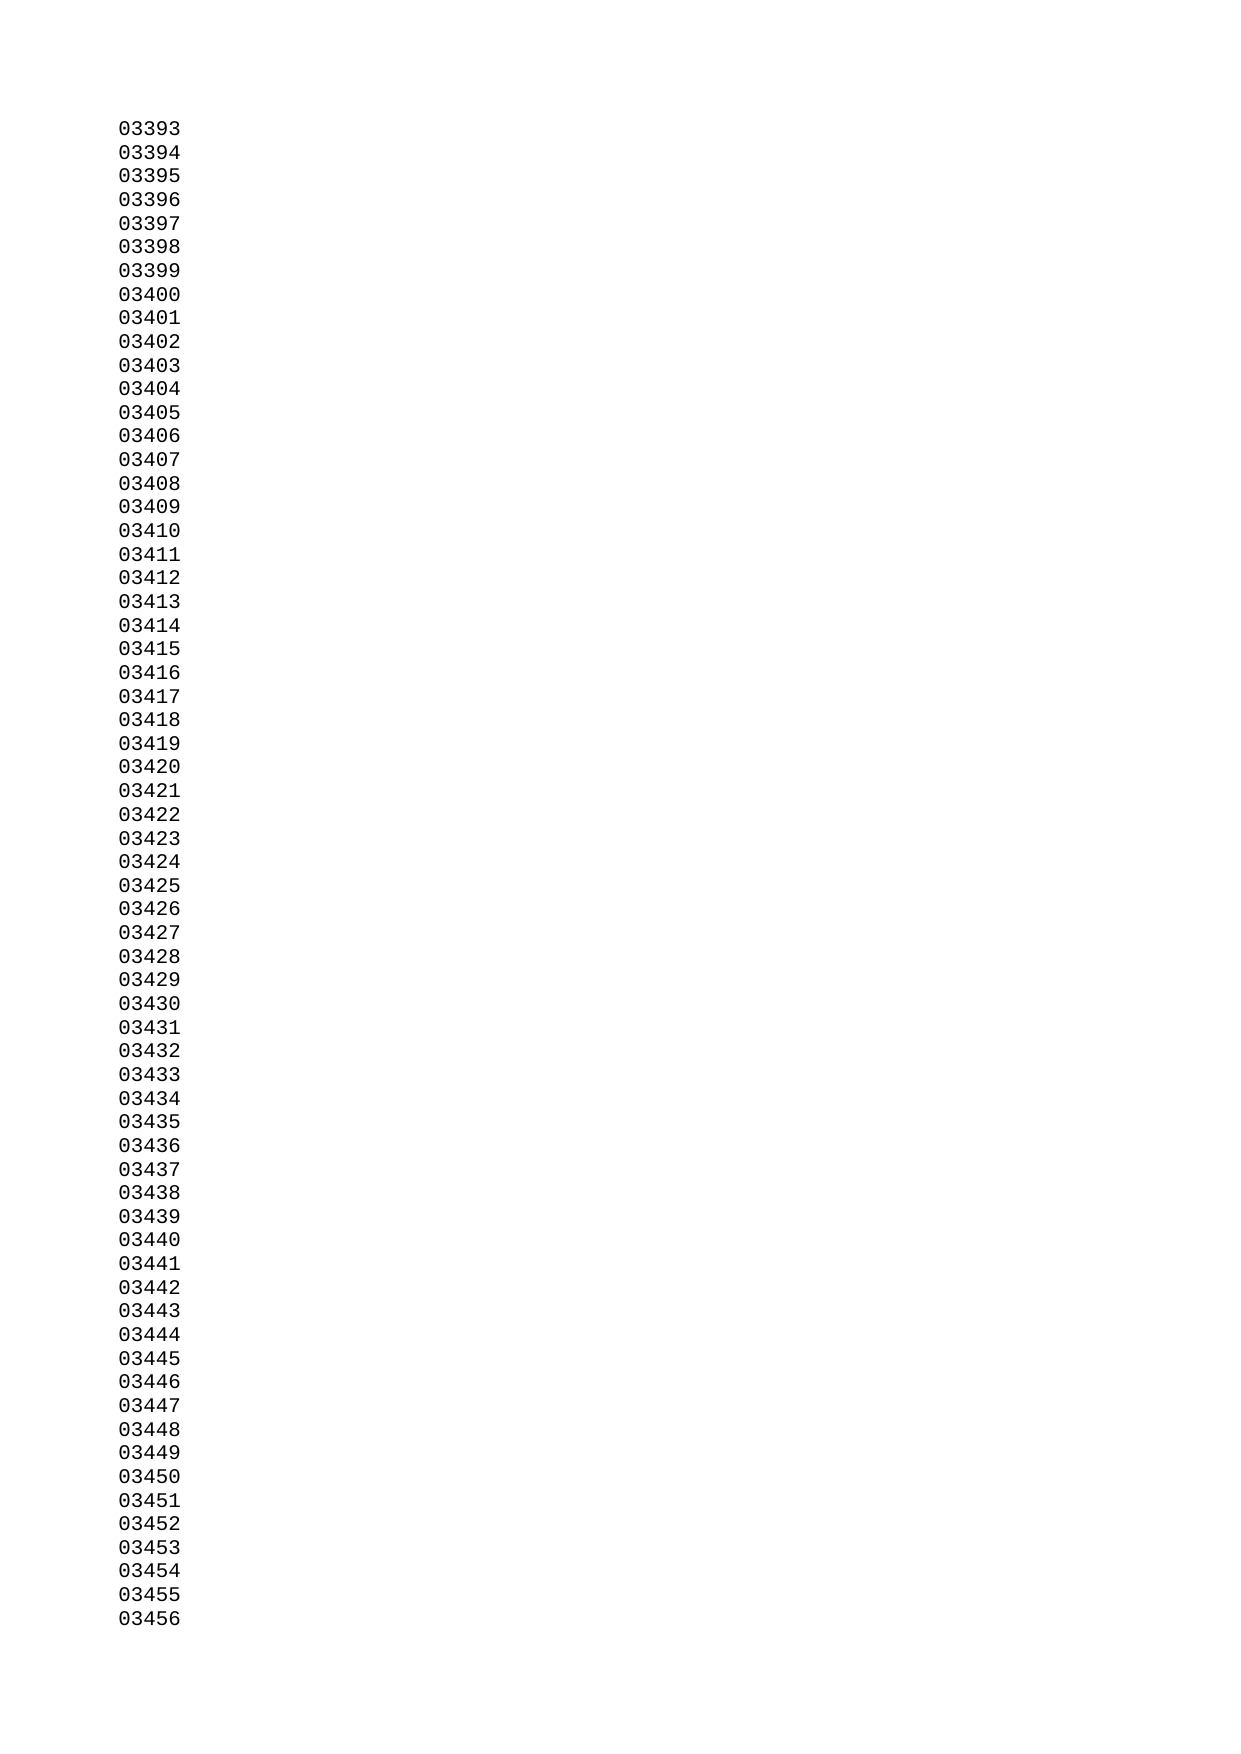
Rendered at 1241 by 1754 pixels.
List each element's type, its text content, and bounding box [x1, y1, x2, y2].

text 03435 [118, 1111, 1122, 1135]
text 03405 [118, 402, 1122, 426]
text 03412 [118, 567, 1122, 591]
text 03394 [118, 142, 1122, 165]
text 03403 [118, 354, 1122, 378]
text 03451 [118, 1489, 1122, 1513]
text 03400 [118, 284, 1122, 307]
text 03433 [118, 1064, 1122, 1088]
text 03455 [118, 1584, 1122, 1608]
text 03446 [118, 1371, 1122, 1395]
text 03440 [118, 1229, 1122, 1253]
text 03411 [118, 544, 1122, 567]
text 03428 [118, 946, 1122, 969]
text 03453 [118, 1537, 1122, 1561]
text 03437 [118, 1158, 1122, 1182]
text 03444 [118, 1324, 1122, 1348]
text 03399 [118, 260, 1122, 284]
text 03420 [118, 757, 1122, 780]
text 03427 [118, 922, 1122, 946]
text 03452 [118, 1513, 1122, 1537]
text 03413 [118, 591, 1122, 615]
text 03438 [118, 1182, 1122, 1206]
text 03426 [118, 898, 1122, 922]
text 03418 [118, 709, 1122, 733]
text 03406 [118, 426, 1122, 449]
text 03417 [118, 686, 1122, 709]
text 03424 [118, 851, 1122, 875]
text 03409 [118, 496, 1122, 520]
text 03436 [118, 1135, 1122, 1158]
text 03414 [118, 615, 1122, 638]
text 03434 [118, 1088, 1122, 1111]
text 03454 [118, 1561, 1122, 1584]
text 03408 [118, 473, 1122, 496]
text 03397 [118, 213, 1122, 236]
text 03430 [118, 993, 1122, 1017]
text 03421 [118, 780, 1122, 804]
text 03407 [118, 449, 1122, 473]
text 03419 [118, 733, 1122, 757]
text 03398 [118, 236, 1122, 260]
text 03439 [118, 1206, 1122, 1229]
text 03448 [118, 1419, 1122, 1442]
text 03449 [118, 1442, 1122, 1466]
text 03443 [118, 1300, 1122, 1324]
text 03396 [118, 189, 1122, 213]
text 03442 [118, 1277, 1122, 1300]
text 03401 [118, 307, 1122, 331]
text 03404 [118, 378, 1122, 402]
text 03429 [118, 969, 1122, 993]
text 03447 [118, 1395, 1122, 1419]
text 03456 [118, 1608, 1122, 1631]
text 03425 [118, 875, 1122, 898]
text 03393 [118, 118, 1122, 142]
text 03450 [118, 1466, 1122, 1489]
text 03402 [118, 331, 1122, 354]
text 03423 [118, 827, 1122, 851]
text 03441 [118, 1253, 1122, 1277]
text 03445 [118, 1348, 1122, 1371]
text 03422 [118, 804, 1122, 827]
text 03395 [118, 165, 1122, 189]
text 03432 [118, 1040, 1122, 1064]
text 03416 [118, 662, 1122, 686]
text 03410 [118, 520, 1122, 544]
text 03415 [118, 638, 1122, 662]
text 03431 [118, 1017, 1122, 1040]
